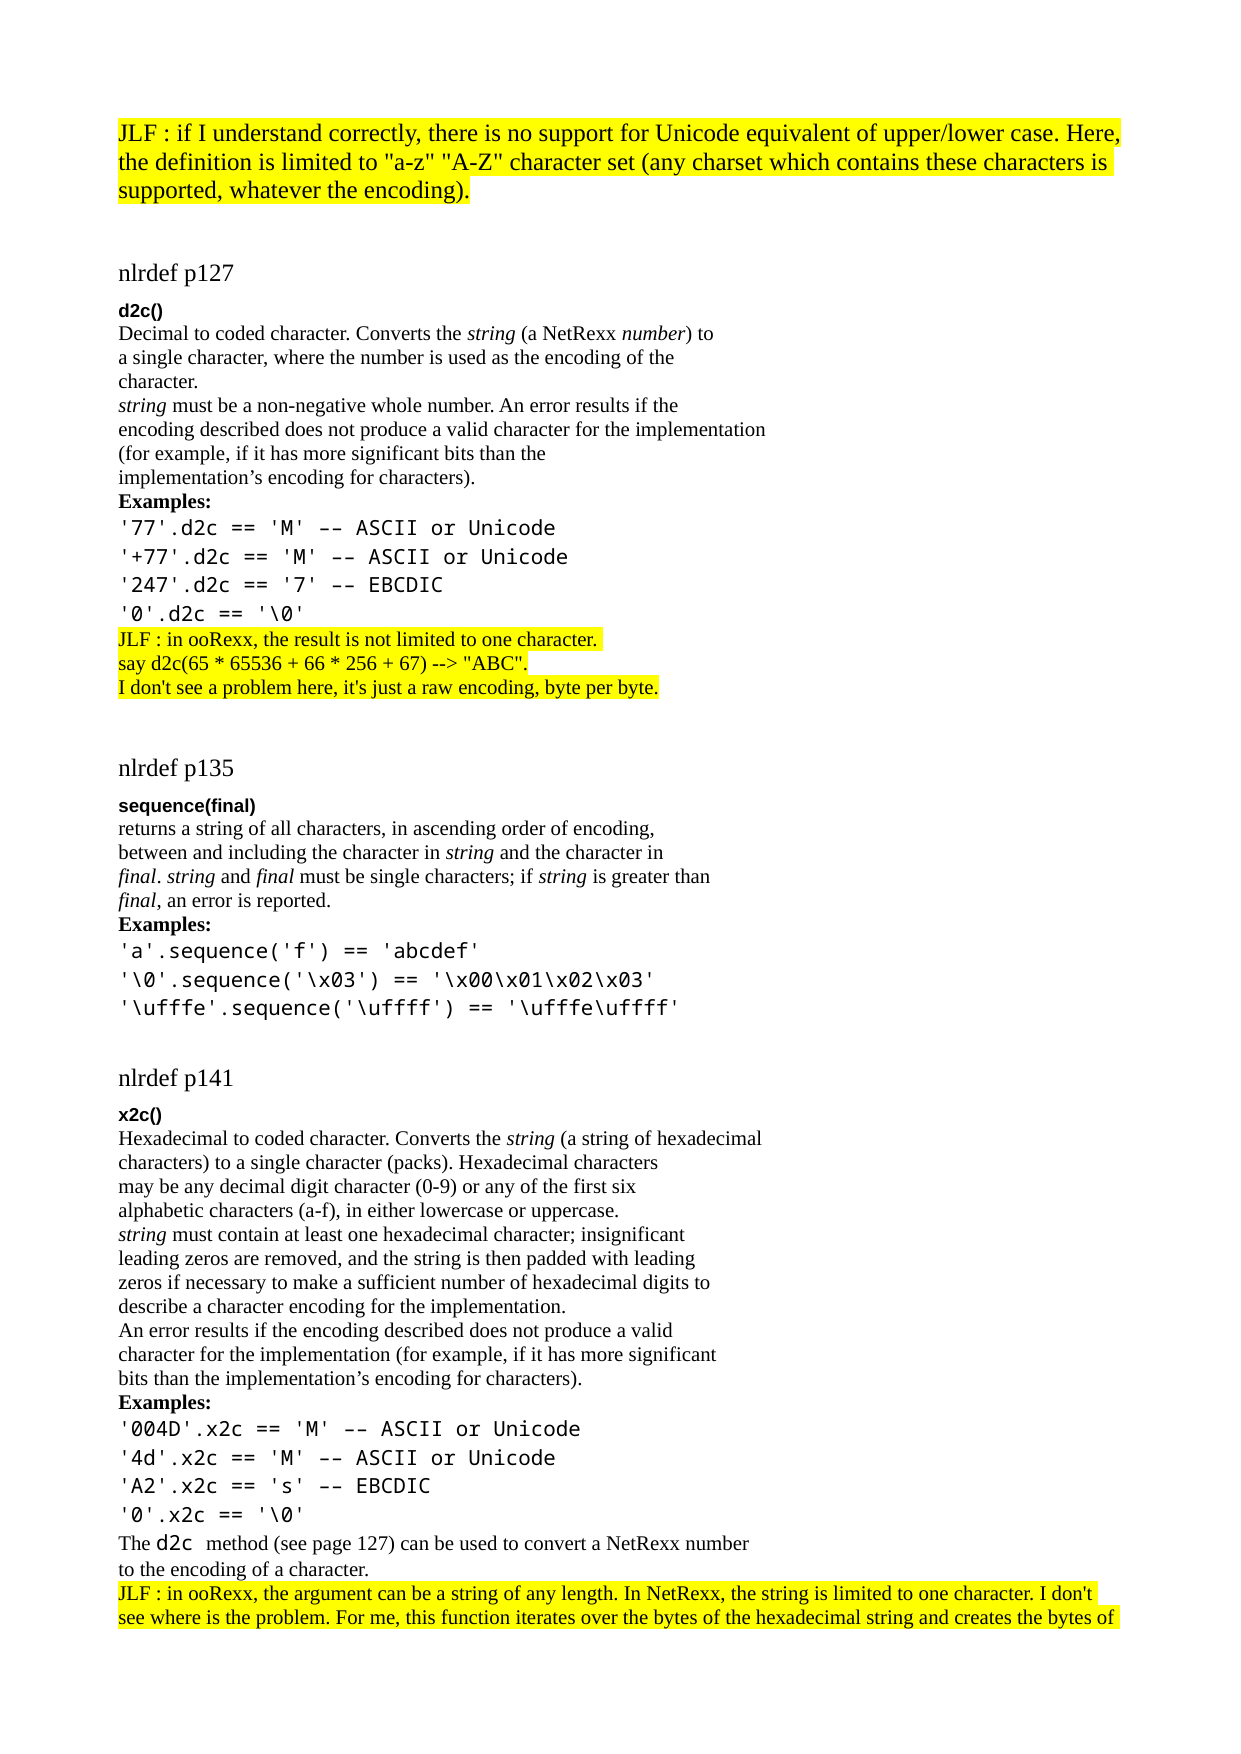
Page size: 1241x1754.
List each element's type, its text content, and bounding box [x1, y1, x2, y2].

text nlrdef p127 [118, 258, 1122, 287]
text encoding described does not produce a valid character for the implementation [118, 417, 1122, 441]
text '+77'.d2c == 'M' –– ASCII or Unicode [118, 542, 1122, 570]
text final, an error is reported. [118, 888, 1122, 912]
text 'A2'.x2c == 's' –– EBCDIC [118, 1471, 1122, 1500]
text nlrdef p141 [118, 1063, 1122, 1092]
text '0'.d2c == '\0' [118, 599, 1122, 627]
text returns a string of all characters, in ascending order of encoding, [118, 816, 1122, 840]
text sequence(final) [118, 794, 1122, 816]
text JLF : in ooRexx, the argument can be a string of any length. In NetRexx, the string is limited to one character. I don't see where is the problem. For me, this function iterates over the bytes of the hexadecimal string and creates the bytes of [118, 1581, 1122, 1629]
text bits than the implementation’s encoding for characters). [118, 1366, 1122, 1390]
text Decimal to coded character. Converts the string (a NetRexx number) to [118, 321, 1122, 345]
text '\ufffe'.sequence('\uffff') == '\ufffe\uffff' [118, 993, 1122, 1022]
text characters) to a single character (packs). Hexadecimal characters [118, 1150, 1122, 1174]
text '\0'.sequence('\x03') == '\x00\x01\x02\x03' [118, 965, 1122, 993]
text between and including the character in string and the character in [118, 840, 1122, 864]
text x2c() [118, 1104, 1122, 1126]
text Examples: [118, 912, 1122, 936]
text Hexadecimal to coded character. Converts the string (a string of hexadecimal [118, 1126, 1122, 1150]
text describe a character encoding for the implementation. [118, 1294, 1122, 1318]
text The d2c method (see page 127) can be used to convert a NetRexx number [118, 1528, 1122, 1557]
text JLF : if I understand correctly, there is no support for Unicode equivalent of upper/lower case. Here, the definition is limited to "a-z" "A-Z" character set (any charset which contains these characters is supported, whatever the encoding). [118, 118, 1122, 204]
text '4d'.x2c == 'M' –– ASCII or Unicode [118, 1443, 1122, 1471]
text to the encoding of a character. [118, 1557, 1122, 1581]
text may be any decimal digit character (0-9) or any of the first six [118, 1174, 1122, 1198]
text JLF : in ooRexx, the result is not limited to one character. say d2c(65 * 65536 + 66 * 256 + 67) --> "ABC". I don't see a problem here, it's just a raw encoding, byte per byte. [118, 627, 1122, 699]
text a single character, where the number is used as the encoding of the [118, 345, 1122, 369]
text string must contain at least one hexadecimal character; insignificant [118, 1222, 1122, 1246]
text implementation’s encoding for characters). [118, 465, 1122, 489]
text leading zeros are removed, and the string is then padded with leading [118, 1246, 1122, 1270]
text character. [118, 369, 1122, 393]
text An error results if the encoding described does not produce a valid [118, 1318, 1122, 1342]
text alphabetic characters (a-f), in either lowercase or uppercase. [118, 1198, 1122, 1222]
text '0'.x2c == '\0' [118, 1500, 1122, 1528]
text string must be a non-negative whole number. An error results if the [118, 393, 1122, 417]
text d2c() [118, 299, 1122, 321]
text Examples: [118, 1390, 1122, 1414]
text '247'.d2c == '7' –– EBCDIC [118, 570, 1122, 599]
text '004D'.x2c == 'M' –– ASCII or Unicode [118, 1414, 1122, 1443]
text 'a'.sequence('f') == 'abcdef' [118, 936, 1122, 965]
text (for example, if it has more significant bits than the [118, 441, 1122, 465]
text '77'.d2c == 'M' –– ASCII or Unicode [118, 513, 1122, 542]
text nlrdef p135 [118, 753, 1122, 782]
text Examples: [118, 489, 1122, 513]
text final. string and final must be single characters; if string is greater than [118, 864, 1122, 888]
text zeros if necessary to make a sufficient number of hexadecimal digits to [118, 1270, 1122, 1294]
text character for the implementation (for example, if it has more significant [118, 1342, 1122, 1366]
